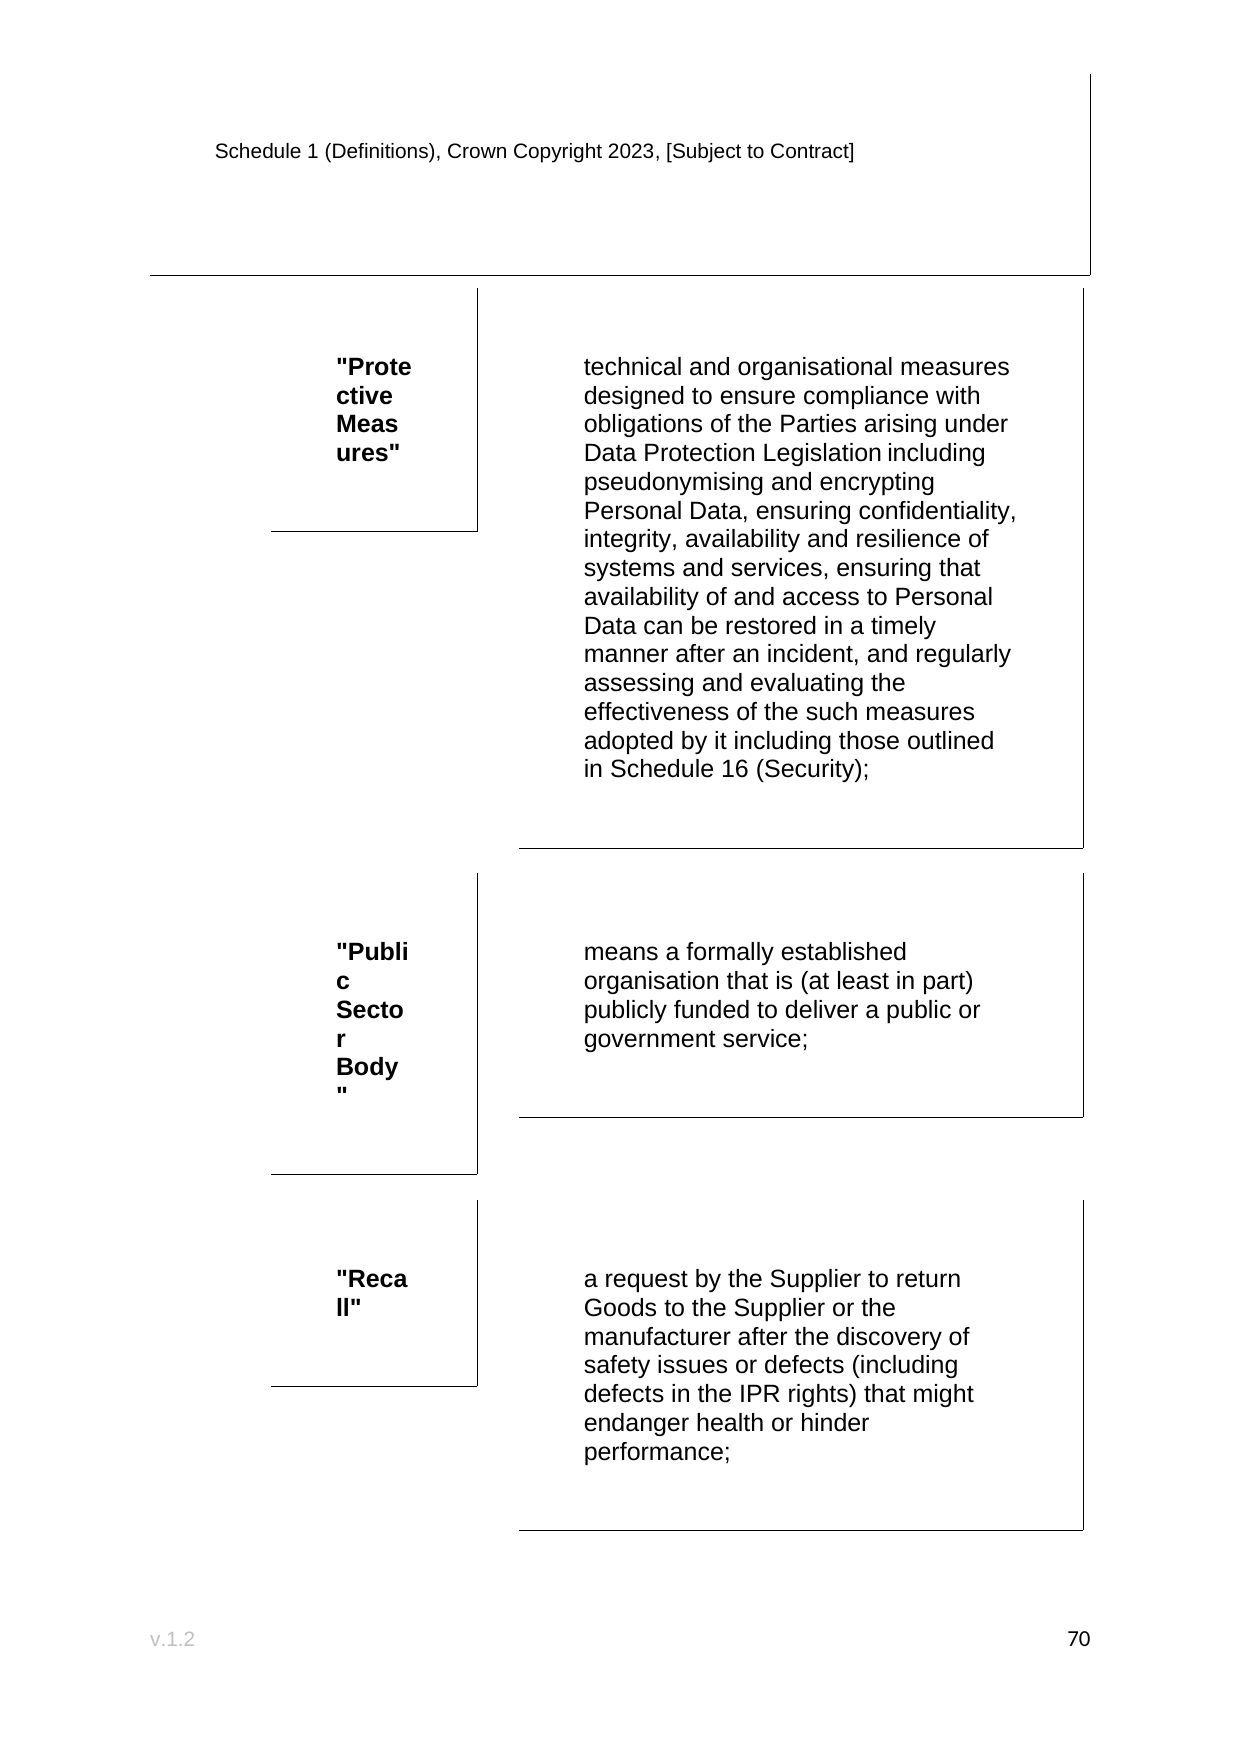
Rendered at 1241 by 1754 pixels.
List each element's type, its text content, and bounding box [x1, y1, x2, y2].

table_cell means a formally established organisation that is (at least in part) publicly funded to deliver a public or government service; [489, 860, 1095, 1187]
table_cell a request by the Supplier to return Goods to the Supplier or the manufacturer after the discovery of safety issues or defects (including defects in the IPR rights) that might endanger health or hinder performance; [489, 1187, 1095, 1542]
table_cell "Recall" [254, 1187, 489, 1542]
table_cell technical and organisational measures designed to ensure compliance with obligations of the Parties arising under Data Protection Legislation including pseudonymising and encrypting Personal Data, ensuring confidentiality, integrity, availability and resilience of systems and services, ensuring that availability of and access to Personal Data can be restored in a timely manner after an incident, and regularly assessing and evaluating the effectiveness of the such measures adopted by it including those outlined in Schedule 16 (Security); [489, 275, 1095, 860]
table_cell "Public Sector Body " [254, 860, 489, 1187]
table_cell "Protective Measures" [254, 275, 489, 860]
